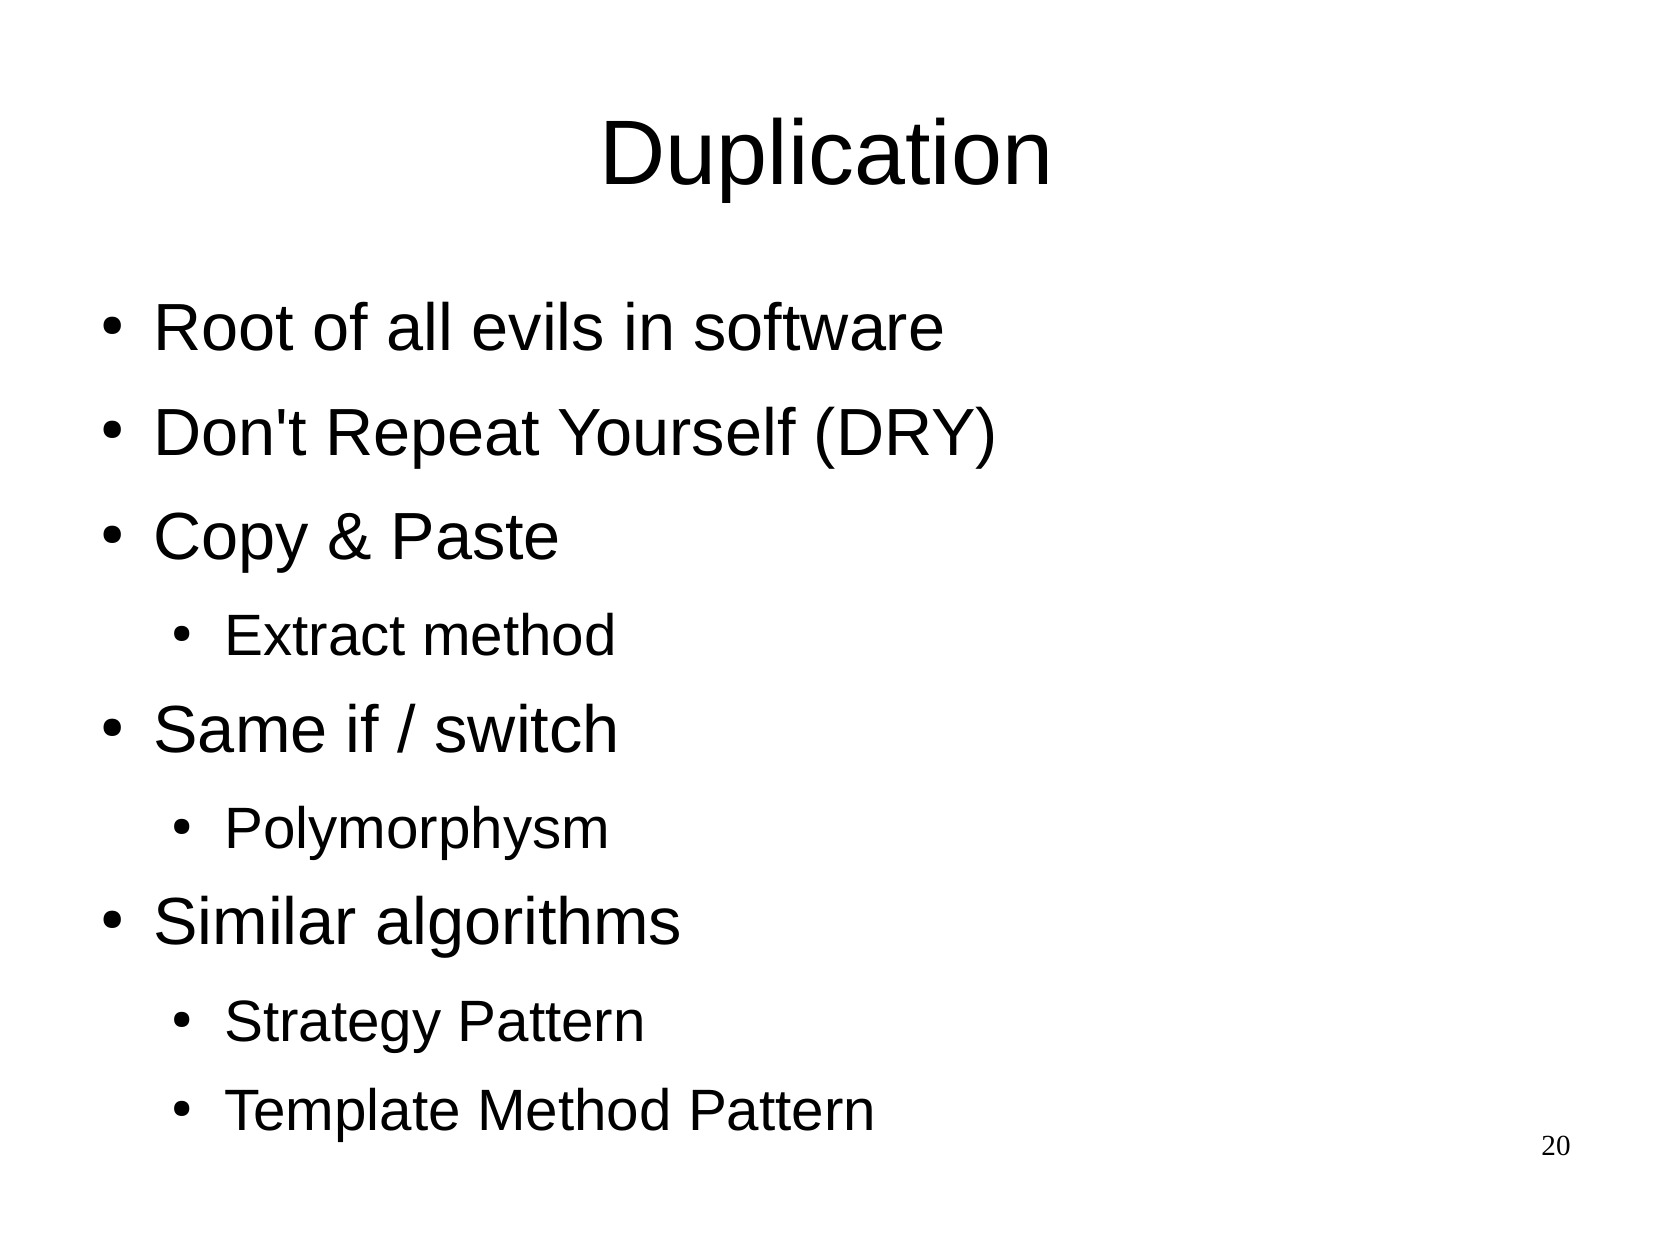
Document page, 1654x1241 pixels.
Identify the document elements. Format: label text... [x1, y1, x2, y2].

title Duplication [82, 49, 1571, 257]
list Root of all evils in software Don't Repeat Yourself (DRY) Copy & Paste Extract method Same if / switch Polymorphysm Similar algorithms Strategy Pattern Template Method Pattern [82, 290, 1571, 1139]
